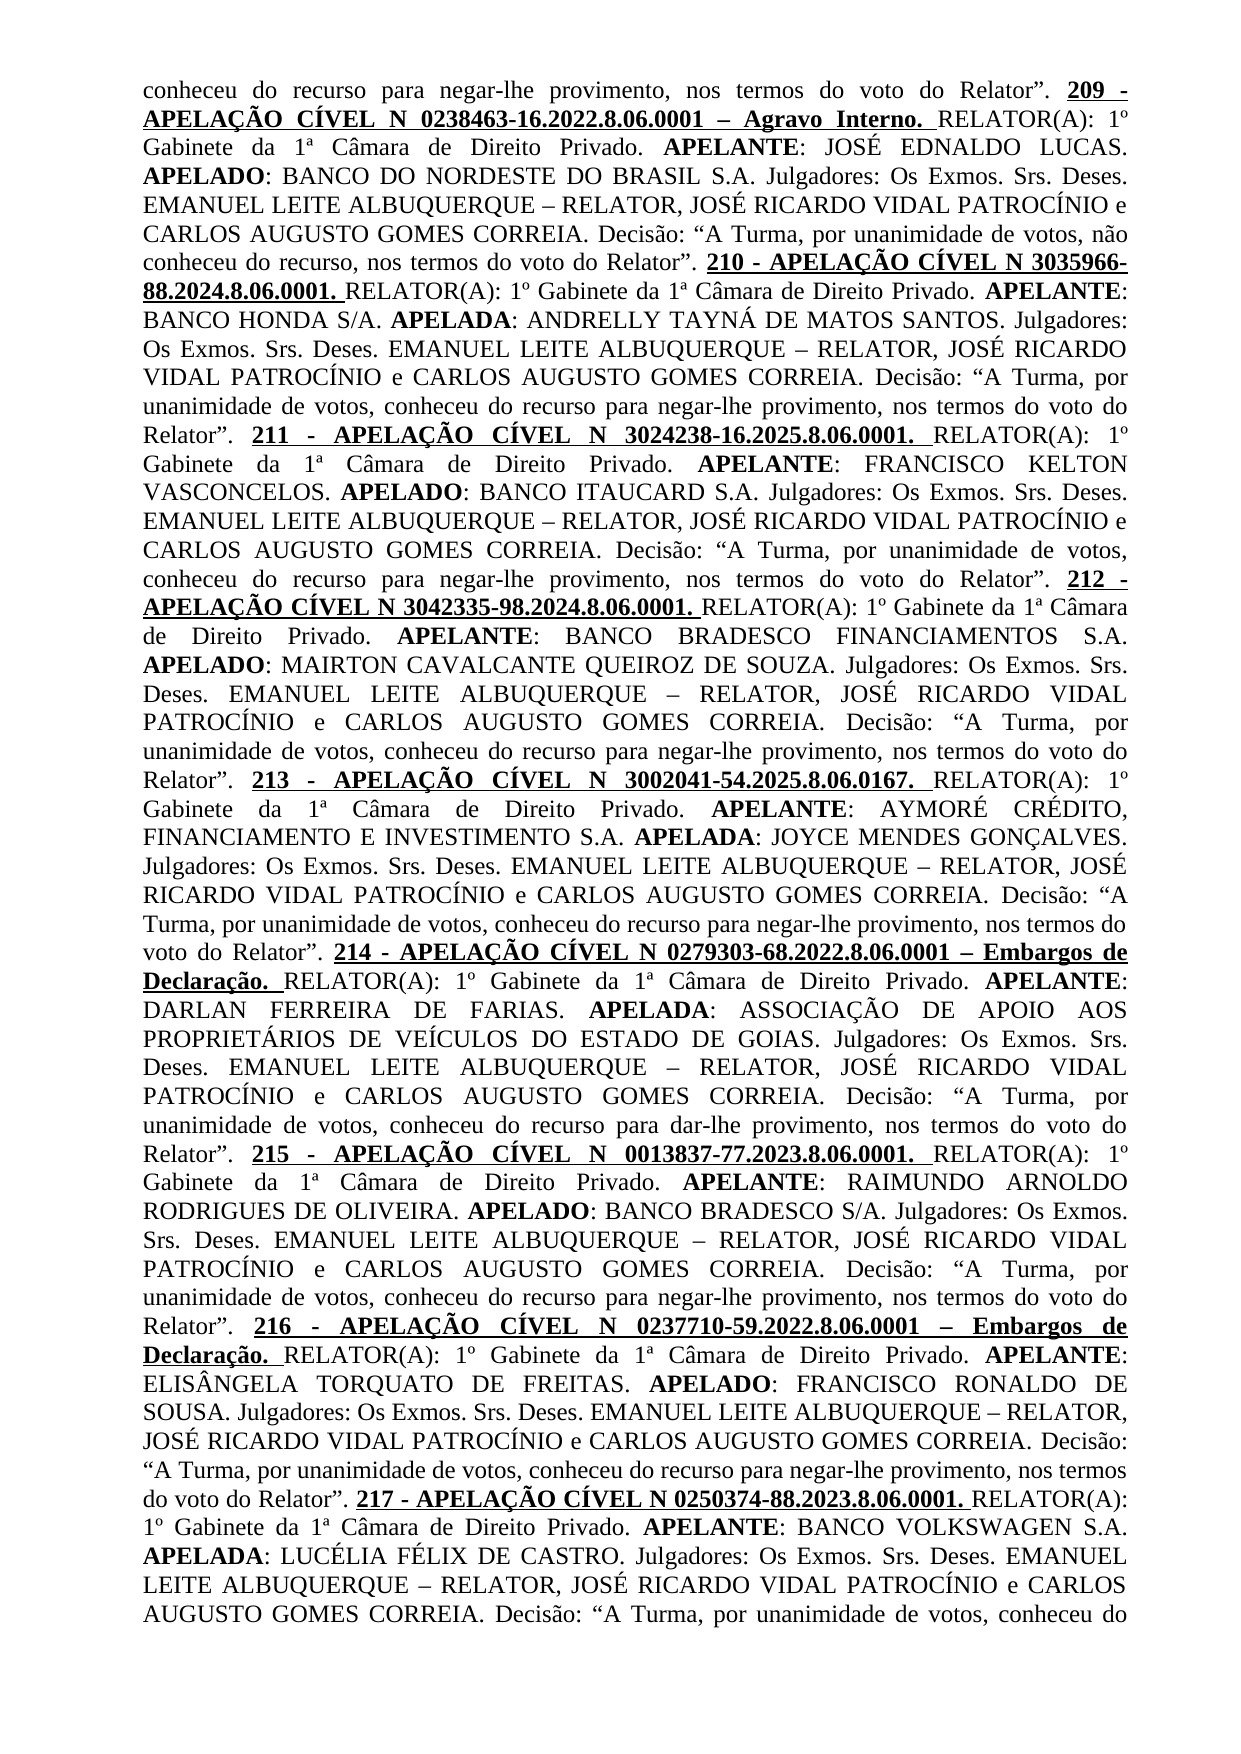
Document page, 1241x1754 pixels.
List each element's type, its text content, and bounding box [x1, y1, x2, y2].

text conheceu do recurso para negar-lhe provimento, nos termos do voto do Relator”. 209 - APELAÇÃO CÍVEL N 0238463-16.2022.8.06.0001 – Agravo Interno. RELATOR(A): 1º Gabinete da 1ª Câmara de Direito Privado. APELANTE: JOSÉ EDNALDO LUCAS. APELADO: BANCO DO NORDESTE DO BRASIL S.A. Julgadores: Os Exmos. Srs. Deses. EMANUEL LEITE ALBUQUERQUE – RELATOR, JOSÉ RICARDO VIDAL PATROCÍNIO e CARLOS AUGUSTO GOMES CORREIA. Decisão: “A Turma, por unanimidade de votos, não conheceu do recurso, nos termos do voto do Relator”. 210 - APELAÇÃO CÍVEL N 3035966-88.2024.8.06.0001. RELATOR(A): 1º Gabinete da 1ª Câmara de Direito Privado. APELANTE: BANCO HONDA S/A. APELADA: ANDRELLY TAYNÁ DE MATOS SANTOS. Julgadores: Os Exmos. Srs. Deses. EMANUEL LEITE ALBUQUERQUE – RELATOR, JOSÉ RICARDO VIDAL PATROCÍNIO e CARLOS AUGUSTO GOMES CORREIA. Decisão: “A Turma, por unanimidade de votos, conheceu do recurso para negar-lhe provimento, nos termos do voto do Relator”. 211 - APELAÇÃO CÍVEL N 3024238-16.2025.8.06.0001. RELATOR(A): 1º Gabinete da 1ª Câmara de Direito Privado. APELANTE: FRANCISCO KELTON VASCONCELOS. APELADO: BANCO ITAUCARD S.A. Julgadores: Os Exmos. Srs. Deses. EMANUEL LEITE ALBUQUERQUE – RELATOR, JOSÉ RICARDO VIDAL PATROCÍNIO e CARLOS AUGUSTO GOMES CORREIA. Decisão: “A Turma, por unanimidade de votos, conheceu do recurso para negar-lhe provimento, nos termos do voto do Relator”. 212 - APELAÇÃO CÍVEL N 3042335-98.2024.8.06.0001. RELATOR(A): 1º Gabinete da 1ª Câmara de Direito Privado. APELANTE: BANCO BRADESCO FINANCIAMENTOS S.A. APELADO: MAIRTON CAVALCANTE QUEIROZ DE SOUZA. Julgadores: Os Exmos. Srs. Deses. EMANUEL LEITE ALBUQUERQUE – RELATOR, JOSÉ RICARDO VIDAL PATROCÍNIO e CARLOS AUGUSTO GOMES CORREIA. Decisão: “A Turma, por unanimidade de votos, conheceu do recurso para negar-lhe provimento, nos termos do voto do Relator”. 213 - APELAÇÃO CÍVEL N 3002041-54.2025.8.06.0167. RELATOR(A): 1º Gabinete da 1ª Câmara de Direito Privado. APELANTE: AYMORÉ CRÉDITO, FINANCIAMENTO E INVESTIMENTO S.A. APELADA: JOYCE MENDES GONÇALVES. Julgadores: Os Exmos. Srs. Deses. EMANUEL LEITE ALBUQUERQUE – RELATOR, JOSÉ RICARDO VIDAL PATROCÍNIO e CARLOS AUGUSTO GOMES CORREIA. Decisão: “A Turma, por unanimidade de votos, conheceu do recurso para negar-lhe provimento, nos termos do voto do Relator”. 214 - APELAÇÃO CÍVEL N 0279303-68.2022.8.06.0001 – Embargos de Declaração. RELATOR(A): 1º Gabinete da 1ª Câmara de Direito Privado. APELANTE: DARLAN FERREIRA DE FARIAS. APELADA: ASSOCIAÇÃO DE APOIO AOS PROPRIETÁRIOS DE VEÍCULOS DO ESTADO DE GOIAS. Julgadores: Os Exmos. Srs. Deses. EMANUEL LEITE ALBUQUERQUE – RELATOR, JOSÉ RICARDO VIDAL PATROCÍNIO e CARLOS AUGUSTO GOMES CORREIA. Decisão: “A Turma, por unanimidade de votos, conheceu do recurso para dar-lhe provimento, nos termos do voto do Relator”. 215 - APELAÇÃO CÍVEL N 0013837-77.2023.8.06.0001. RELATOR(A): 1º Gabinete da 1ª Câmara de Direito Privado. APELANTE: RAIMUNDO ARNOLDO RODRIGUES DE OLIVEIRA. APELADO: BANCO BRADESCO S/A. Julgadores: Os Exmos. Srs. Deses. EMANUEL LEITE ALBUQUERQUE – RELATOR, JOSÉ RICARDO VIDAL PATROCÍNIO e CARLOS AUGUSTO GOMES CORREIA. Decisão: “A Turma, por unanimidade de votos, conheceu do recurso para negar-lhe provimento, nos termos do voto do Relator”. 216 - APELAÇÃO CÍVEL N 0237710-59.2022.8.06.0001 – Embargos de Declaração. RELATOR(A): 1º Gabinete da 1ª Câmara de Direito Privado. APELANTE: ELISÂNGELA TORQUATO DE FREITAS. APELADO: FRANCISCO RONALDO DE SOUSA. Julgadores: Os Exmos. Srs. Deses. EMANUEL LEITE ALBUQUERQUE – RELATOR, JOSÉ RICARDO VIDAL PATROCÍNIO e CARLOS AUGUSTO GOMES CORREIA. Decisão: “A Turma, por unanimidade de votos, conheceu do recurso para negar-lhe provimento, nos termos do voto do Relator”. 217 - APELAÇÃO CÍVEL N 0250374-88.2023.8.06.0001. RELATOR(A): 1º Gabinete da 1ª Câmara de Direito Privado. APELANTE: BANCO VOLKSWAGEN S.A. APELADA: LUCÉLIA FÉLIX DE CASTRO. Julgadores: Os Exmos. Srs. Deses. EMANUEL LEITE ALBUQUERQUE – RELATOR, JOSÉ RICARDO VIDAL PATROCÍNIO e CARLOS AUGUSTO GOMES CORREIA. Decisão: “A Turma, por unanimidade de votos, conheceu do [143, 75, 1128, 1627]
